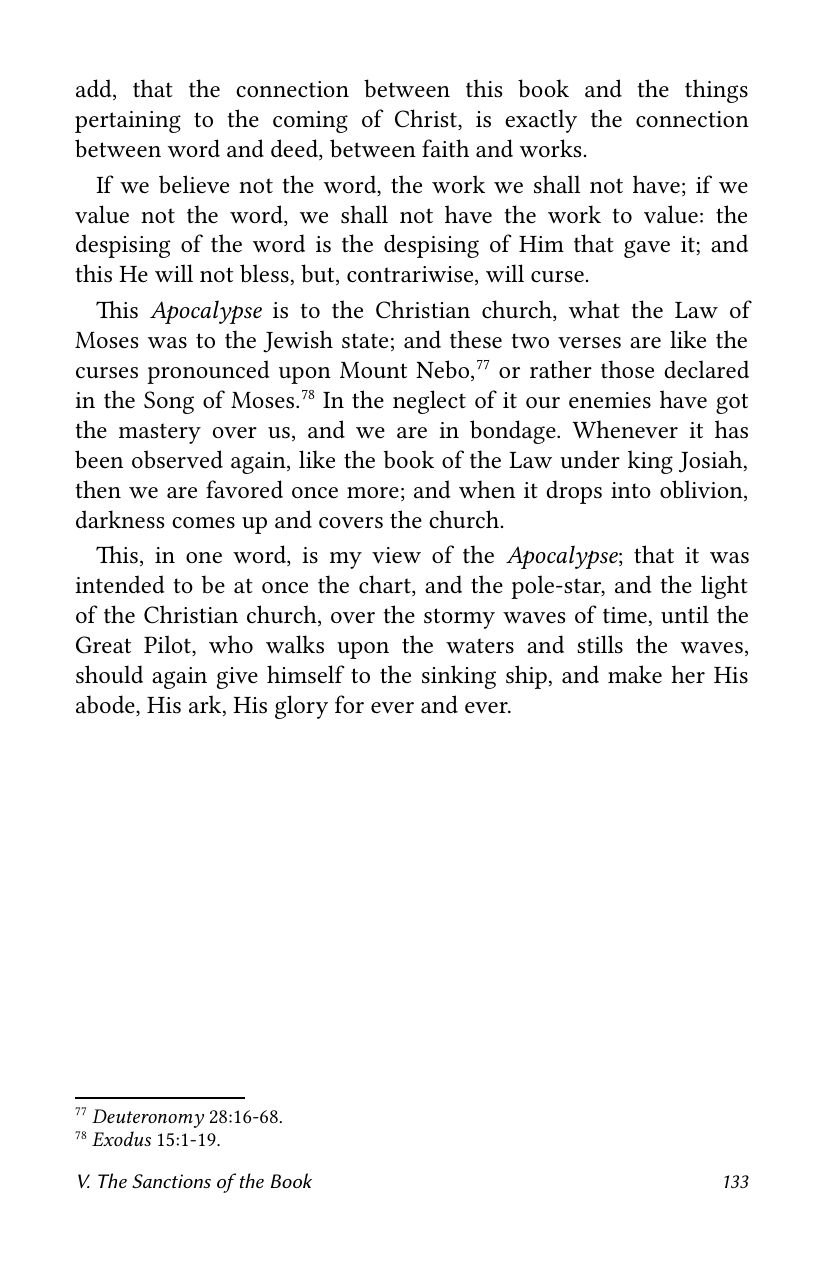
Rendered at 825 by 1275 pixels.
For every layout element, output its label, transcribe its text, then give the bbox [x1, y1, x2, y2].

text Deuteronomy 28:16-68. [75, 1104, 750, 1128]
text If we believe not the word, the work we shall not have; if we value not the word, we shall not have the work to value: the despising of the word is the despising of Him that gave it; and this He will not bless, but, contrariwise, will curse. [75, 171, 750, 289]
text This Apocalypse is to the Christian church, what the Law of Moses was to the Jewish state; and these two verses are like the curses pronounced upon Mount Nebo, or rather those declared in the Song of Moses. In the neglect of it our enemies have got the mastery over us, and we are in bondage. Whenever it has been observed again, like the book of the Law under king Josiah, then we are favored once more; and when it drops into oblivion, darkness comes up and covers the church. [75, 296, 750, 534]
text Exodus 15:1-19. [75, 1128, 750, 1152]
text This, in one word, is my view of the Apocalypse; that it was intended to be at once the chart, and the pole-star, and the light of the Christian church, over the stormy waves of time, until the Great Pilot, who walks upon the waters and stills the waves, should again give himself to the sinking ship, and make her His abode, His ark, His glory for ever and ever. [75, 542, 750, 719]
text add, that the connection between this book and the things pertaining to the coming of Christ, is exactly the connection between word and deed, between faith and works. [75, 75, 750, 163]
